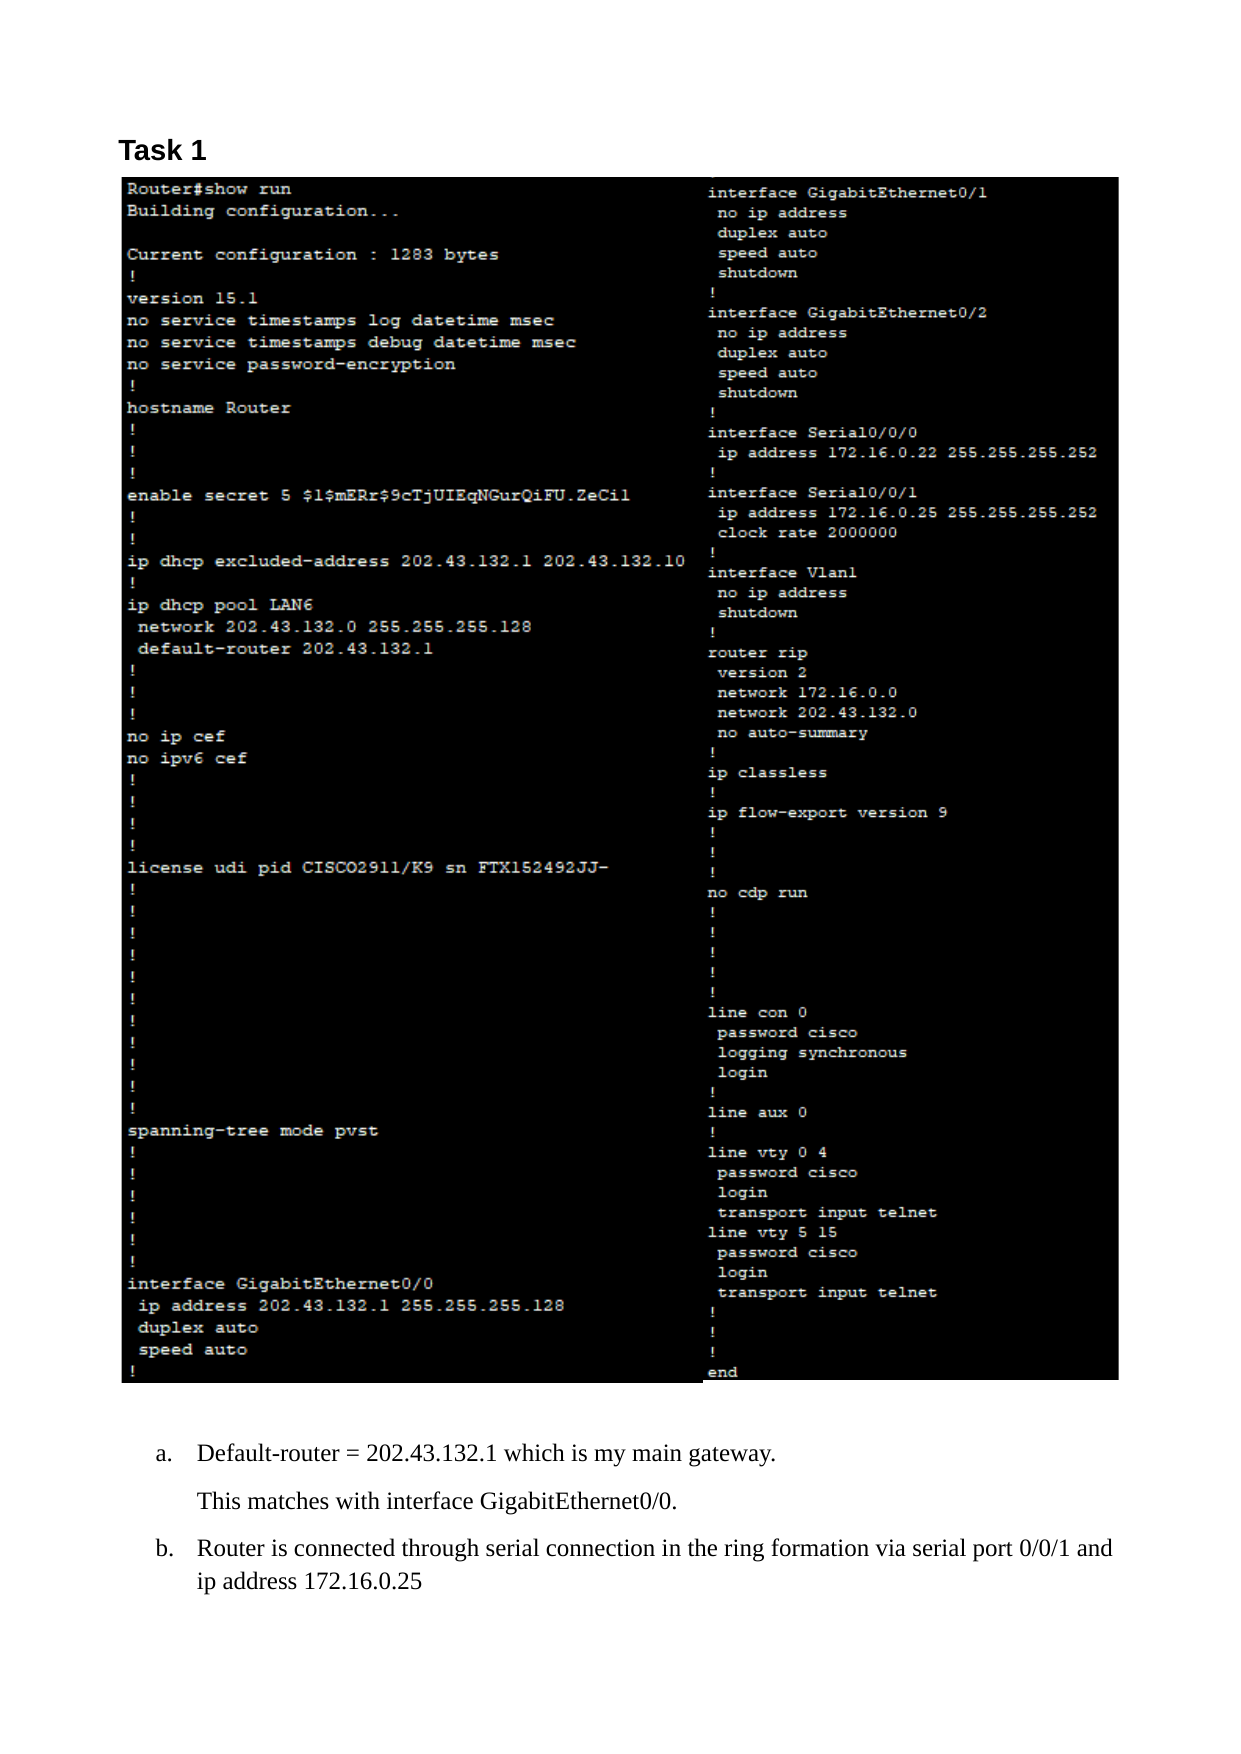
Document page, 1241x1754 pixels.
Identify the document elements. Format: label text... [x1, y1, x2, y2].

list This matches with interface GigabitEthernet0/0. [155, 1486, 1122, 1514]
picture [121, 177, 703, 1383]
subtitle Task 1 [118, 133, 1122, 166]
list Default-router = 202.43.132.1 which is my main gateway. [155, 1438, 1122, 1467]
list Router is connected through serial connection in the ring formation via serial port 0/0/1 and ip address 172.16.0.25 [155, 1533, 1122, 1595]
